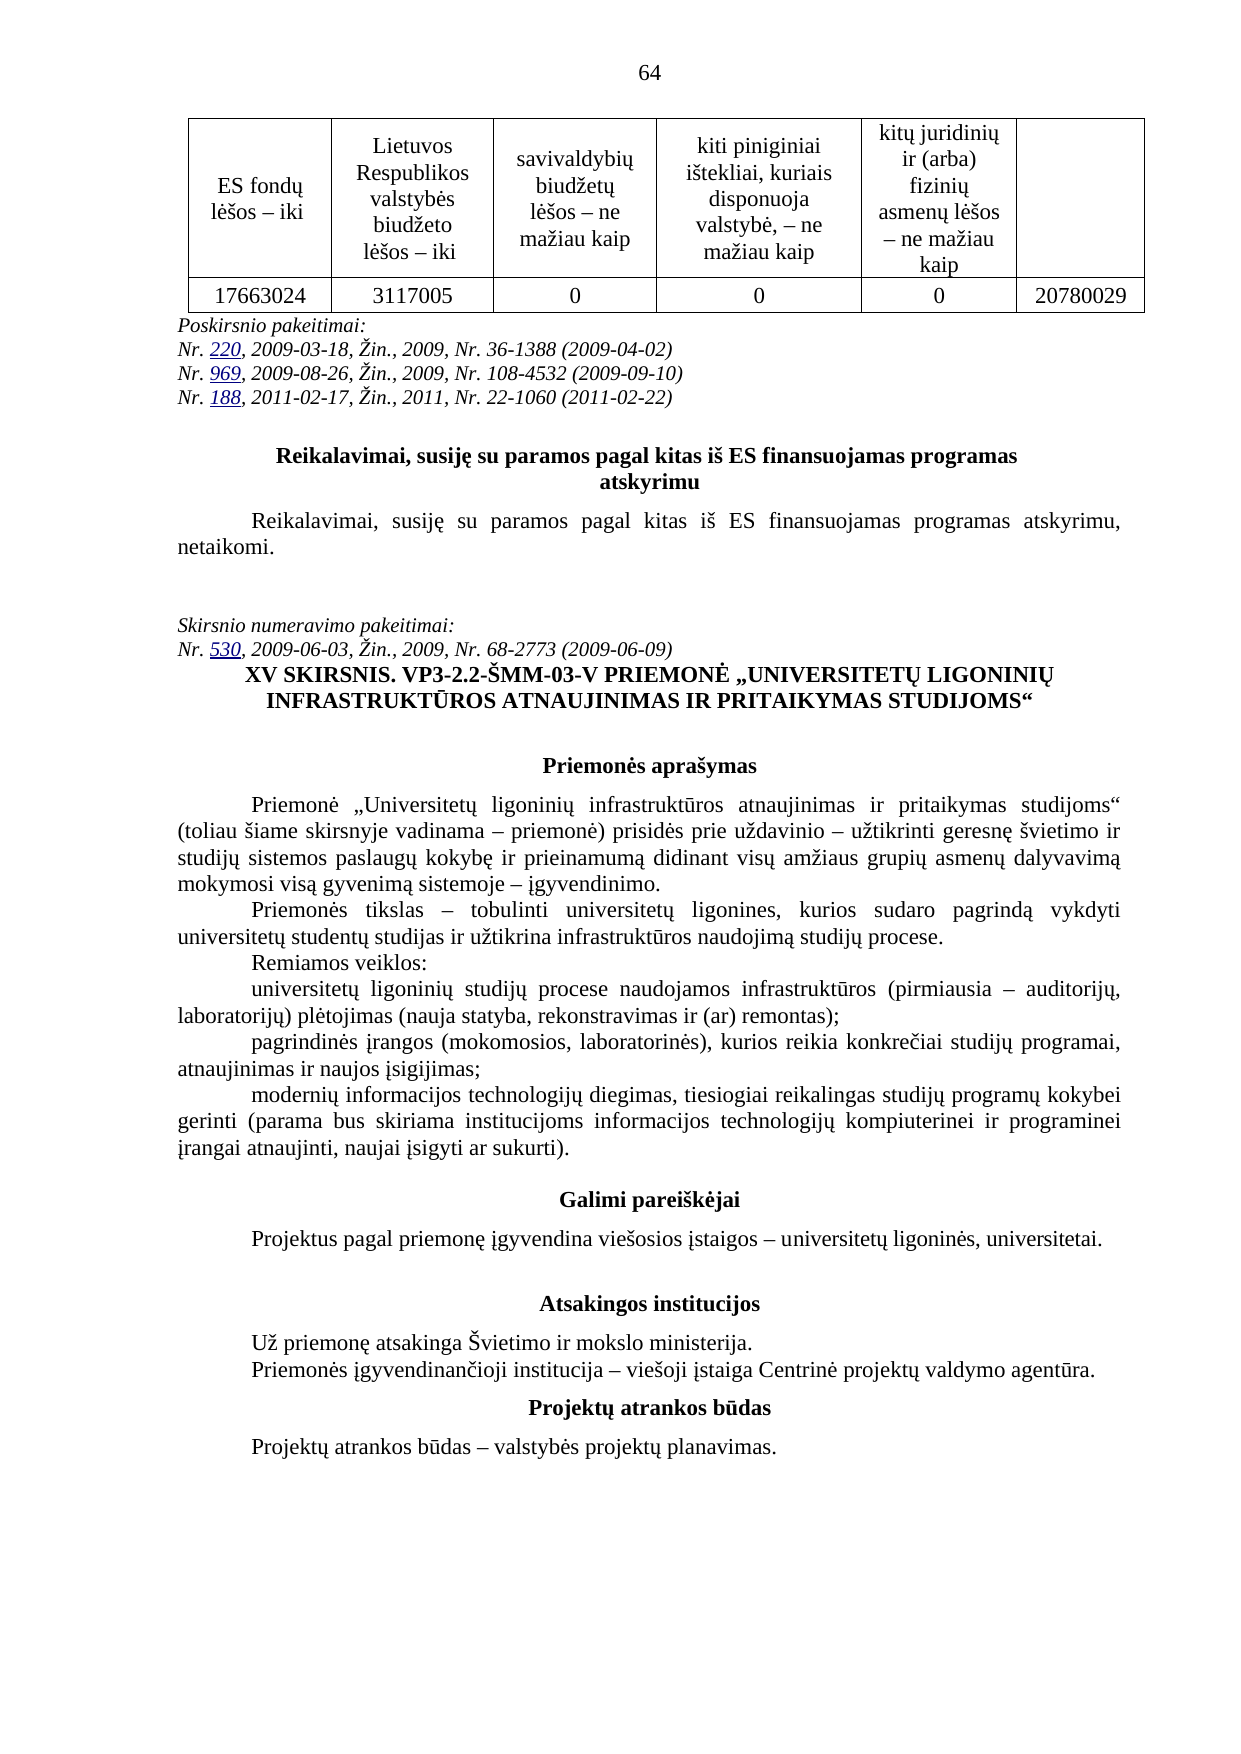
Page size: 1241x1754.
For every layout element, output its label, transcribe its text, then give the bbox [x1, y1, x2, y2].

text Priemonės tikslas – tobulinti universitetų ligonines, kurios sudaro pagrindą vykdyti universitetų studentų studijas ir užtikrina infrastruktūros naudojimą studijų procese. [177, 896, 1122, 949]
table_cell 0 [494, 278, 656, 312]
text Projektų atrankos būdas [177, 1394, 1122, 1421]
text Projektus pagal priemonę įgyvendina viešosios įstaigos – universitetų ligoninės, universitetai. [177, 1225, 1122, 1252]
text Galimi pareiškėjai [177, 1186, 1122, 1213]
text modernių informacijos technologijų diegimas, tiesiogiai reikalingas studijų programų kokybei gerinti (parama bus skiriama institucijoms informacijos technologijų kompiuterinei ir programinei įrangai atnaujinti, naujai įsigyti ar sukurti). [177, 1081, 1122, 1160]
table_cell savivaldybių biudžetų lėšos – ne mažiau kaip [494, 119, 656, 277]
text Nr. 220, 2009-03-18, Žin., 2009, Nr. 36-1388 (2009-04-02) [177, 337, 1122, 361]
table_cell ES fondų lėšos – iki [189, 119, 331, 277]
text pagrindinės įrangos (mokomosios, laboratorinės), kurios reikia konkrečiai studijų programai, atnaujinimas ir naujos įsigijimas; [177, 1028, 1122, 1081]
subtitle XV SKIRSNIS. VP3-2.2-ŠMM-03-V PRIEMONĖ „UNIVERSITETŲ LIGONINIŲ INFRASTRUKTŪROS ATNAUJINIMAS IR PRITAIKYMAS STUDIJOMS“ [177, 661, 1122, 713]
table_cell 20780029 [1017, 278, 1144, 312]
text Už priemonę atsakinga Švietimo ir mokslo ministerija. [177, 1329, 1122, 1356]
text Remiamos veiklos: [177, 949, 1122, 976]
text Priemonės įgyvendinančioji institucija – viešoji įstaiga Centrinė projektų valdymo agentūra. [177, 1356, 1122, 1382]
table_header [1017, 119, 1144, 277]
text Nr. 188, 2011-02-17, Žin., 2011, Nr. 22-1060 (2011-02-22) [177, 385, 1122, 409]
text Nr. 969, 2009-08-26, Žin., 2009, Nr. 108-4532 (2009-09-10) [177, 361, 1122, 385]
table_cell 0 [862, 278, 1016, 312]
table_cell kitų juridinių ir (arba) fizinių asmenų lėšos – ne mažiau kaip [862, 119, 1016, 277]
text Poskirsnio pakeitimai: [177, 313, 1122, 337]
table_cell 17663024 [189, 278, 331, 312]
text Priemonė „Universitetų ligoninių infrastruktūros atnaujinimas ir pritaikymas studijoms“ (toliau šiame skirsnyje vadinama – priemonė) prisidės prie uždavinio – užtikrinti geresnę švietimo ir studijų sistemos paslaugų kokybę ir prieinamumą didinant visų amžiaus grupių asmenų dalyvavimą mokymosi visą gyvenimą sistemoje – įgyvendinimo. [177, 791, 1122, 896]
table_cell kiti piniginiai ištekliai, kuriais disponuoja valstybė, – ne mažiau kaip [657, 119, 861, 277]
table_cell Lietuvos Respublikos valstybės biudžeto lėšos – iki [332, 119, 493, 277]
text Reikalavimai, susiję su paramos pagal kitas iš ES finansuojamas programas atskyrimu [177, 442, 1122, 494]
table_cell 0 [657, 278, 861, 312]
text Skirsnio numeravimo pakeitimai: [177, 612, 1122, 637]
text Atsakingos institucijos [177, 1290, 1122, 1317]
text Nr. 530, 2009-06-03, Žin., 2009, Nr. 68-2773 (2009-06-09) [177, 637, 1122, 661]
text Priemonės aprašymas [177, 752, 1122, 778]
text Projektų atrankos būdas – valstybės projektų planavimas. [177, 1433, 1122, 1460]
text Reikalavimai, susiję su paramos pagal kitas iš ES finansuojamas programas atskyrimu, netaikomi. [177, 507, 1122, 560]
text universitetų ligoninių studijų procese naudojamos infrastruktūros (pirmiausia – auditorijų, laboratorijų) plėtojimas (nauja statyba, rekonstravimas ir (ar) remontas); [177, 976, 1122, 1028]
table_cell 3117005 [332, 278, 493, 312]
